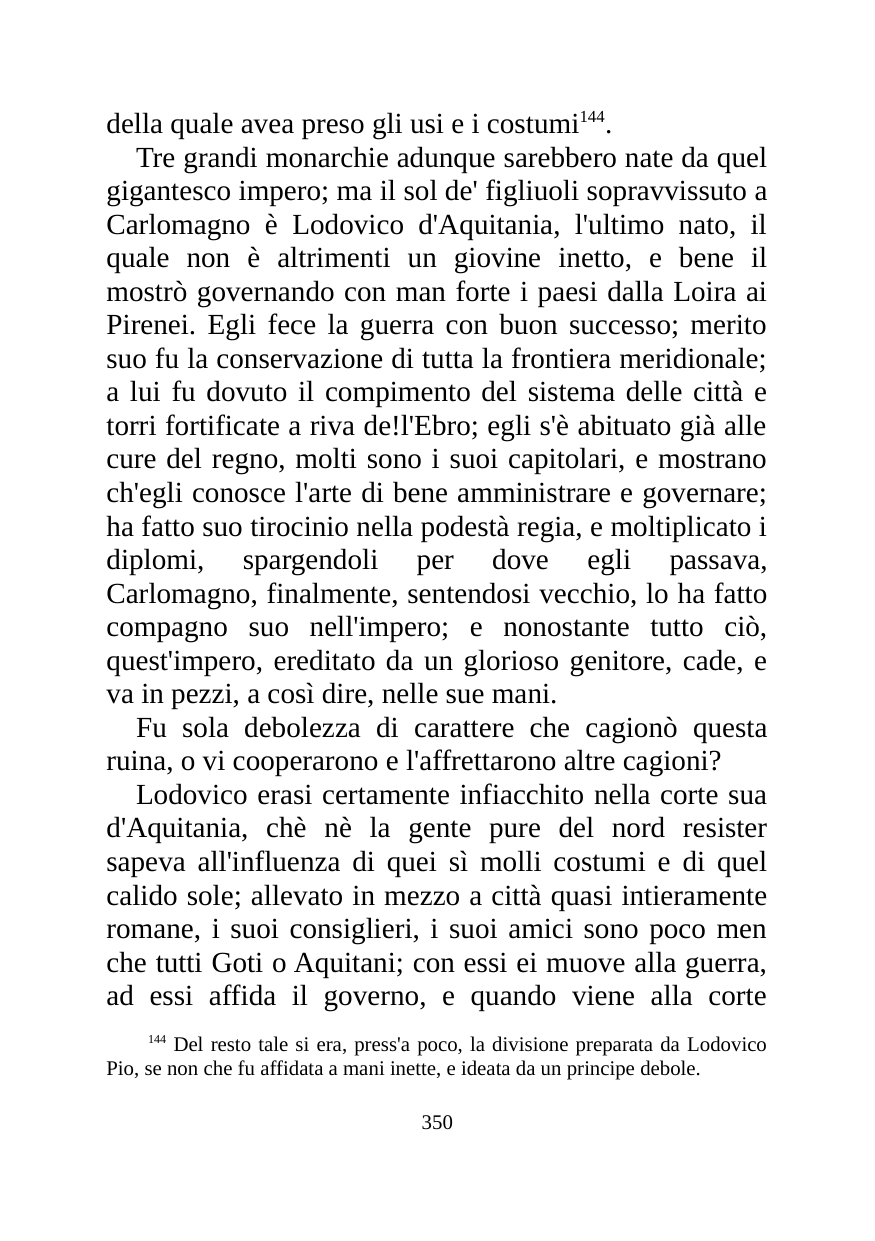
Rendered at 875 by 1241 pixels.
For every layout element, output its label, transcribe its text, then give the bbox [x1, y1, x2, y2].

text della quale avea preso gli usi e i costumi. [106, 106, 768, 140]
text Del resto tale si era, press'a poco, la divisione preparata da Lodovico Pio, se non che fu affidata a mani inette, e ideata da un principe debole. [106, 1032, 768, 1080]
text Fu sola debolezza di carattere che cagionò questa ruina, o vi cooperarono e l'affrettarono altre cagioni? [106, 710, 768, 777]
text Tre grandi monarchie adunque sarebbero nate da quel gigantesco impero; ma il sol de' figliuoli sopravvissuto a Carlomagno è Lodovico d'Aquitania, l'ultimo nato, il quale non è altrimenti un giovine inetto, e bene il mostrò governando con man forte i paesi dalla Loira ai Pirenei. Egli fece la guerra con buon successo; merito suo fu la conservazione di tutta la frontiera meridionale; a lui fu dovuto il compimento del sistema delle città e torri fortificate a riva de!l'Ebro; egli s'è abituato già alle cure del regno, molti sono i suoi capitolari, e mostrano ch'egli conosce l'arte di bene amministrare e governare; ha fatto suo tirocinio nella podestà regia, e moltiplicato i diplomi, spargendoli per dove egli passava, Carlomagno, finalmente, sentendosi vecchio, lo ha fatto compagno suo nell'impero; e nonostante tutto ciò, quest'impero, ereditato da un glorioso genitore, cade, e va in pezzi, a così dire, nelle sue mani. [106, 140, 768, 710]
text Lodovico erasi certamente infiacchito nella corte sua d'Aquitania, chè nè la gente pure del nord resister sapeva all'influenza di quei sì molli costumi e di quel calido sole; allevato in mezzo a città quasi intieramente romane, i suoi consiglieri, i suoi amici sono poco men che tutti Goti o Aquitani; con essi ei muove alla guerra, ad essi affida il governo, e quando viene alla corte [106, 777, 768, 1012]
